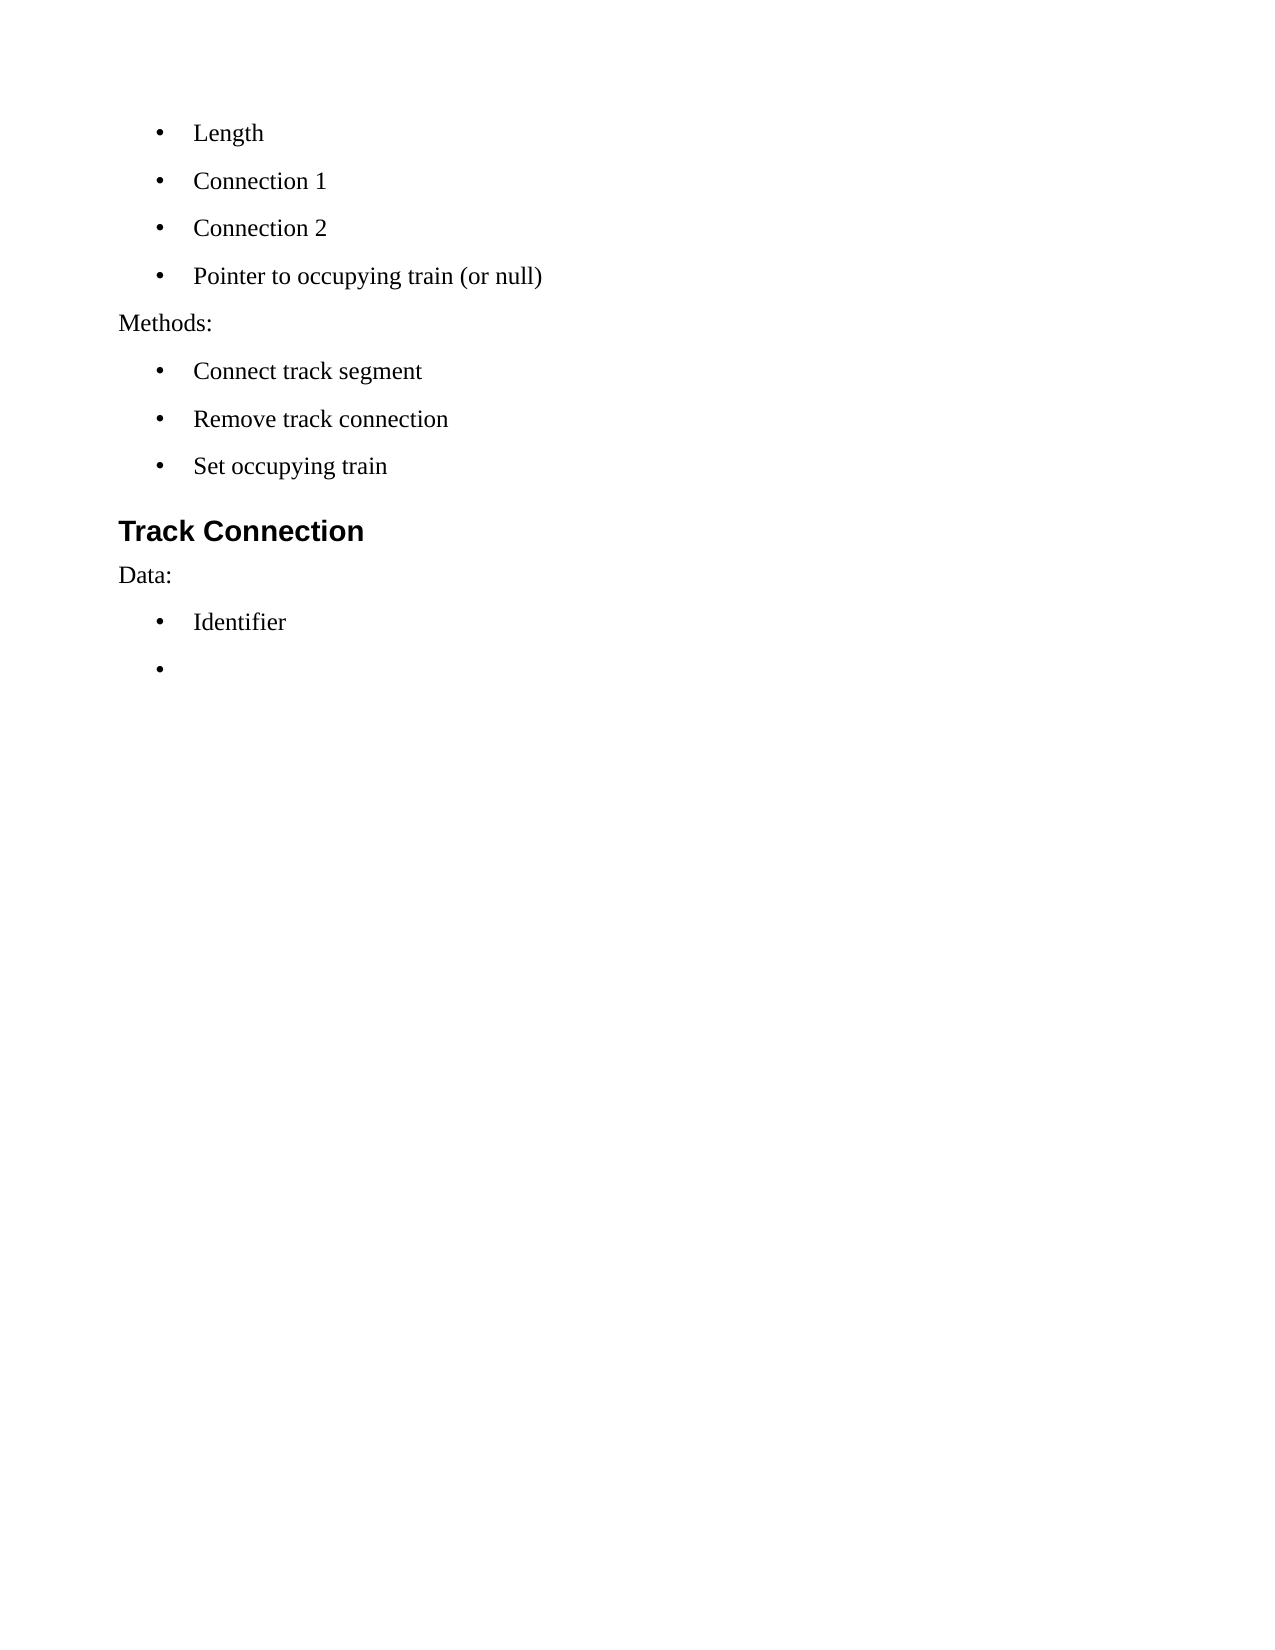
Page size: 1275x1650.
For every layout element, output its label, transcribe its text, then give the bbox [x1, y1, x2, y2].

subtitle Track Connection [118, 513, 1157, 547]
list Remove track connection [156, 404, 1157, 432]
list Pointer to occupying train (or null) [156, 261, 1157, 290]
list Connection 1 [156, 166, 1157, 194]
text Data: [118, 560, 1157, 588]
list Length [156, 118, 1157, 147]
text Methods: [118, 308, 1157, 337]
list Connect track segment [156, 356, 1157, 385]
list Set occupying train [156, 451, 1157, 480]
list Connection 2 [156, 213, 1157, 242]
list Identifier [156, 607, 1157, 636]
